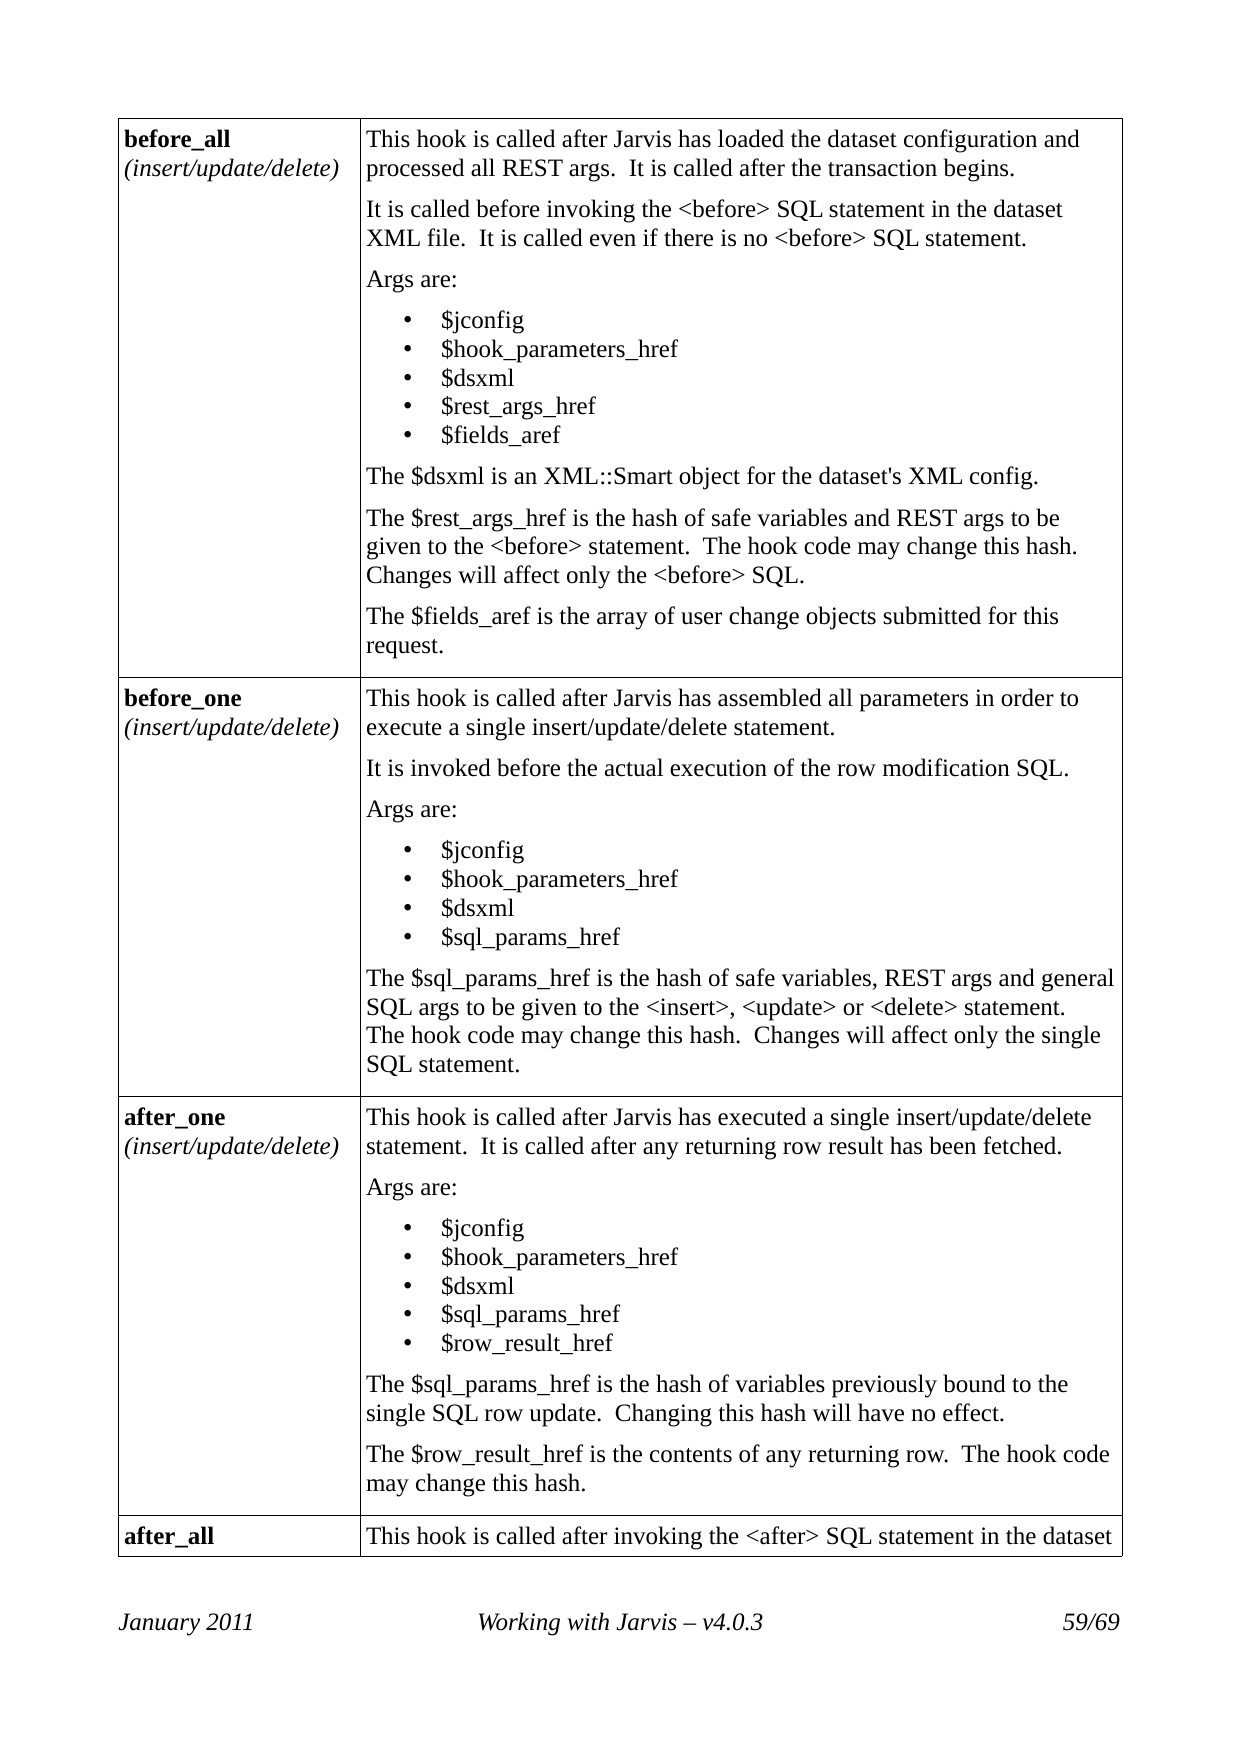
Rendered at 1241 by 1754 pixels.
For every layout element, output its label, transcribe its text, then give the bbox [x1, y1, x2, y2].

table_cell before_one (insert/update/delete) [119, 678, 360, 1096]
table_cell This hook is called after Jarvis has loaded the dataset configuration and processed all REST args. It is called after the transaction begins. It is called before invoking the <before> SQL statement in the dataset XML file. It is called even if there is no <before> SQL statement. Args are: $jconfig $hook_parameters_href $dsxml $rest_args_href $fields_aref The $dsxml is an XML::Smart object for the dataset's XML config. The $rest_args_href is the hash of safe variables and REST args to be given to the <before> statement. The hook code may change this hash. Changes will affect only the <before> SQL. The $fields_aref is the array of user change objects submitted for this request. [361, 119, 1122, 677]
table_cell This hook is called after Jarvis has assembled all parameters in order to execute a single insert/update/delete statement. It is invoked before the actual execution of the row modification SQL. Args are: $jconfig $hook_parameters_href $dsxml $sql_params_href The $sql_params_href is the hash of safe variables, REST args and general SQL args to be given to the <insert>, <update> or <delete> statement. The hook code may change this hash. Changes will affect only the single SQL statement. [361, 678, 1122, 1096]
table_cell This hook is called after Jarvis has executed a single insert/update/delete statement. It is called after any returning row result has been fetched. Args are: $jconfig $hook_parameters_href $dsxml $sql_params_href $row_result_href The $sql_params_href is the hash of variables previously bound to the single SQL row update. Changing this hash will have no effect. The $row_result_href is the contents of any returning row. The hook code may change this hash. [361, 1097, 1122, 1515]
table_cell after_one (insert/update/delete) [119, 1097, 360, 1515]
table_cell This hook is called after invoking the <after> SQL statement in the dataset [361, 1516, 1122, 1556]
table_cell before_all (insert/update/delete) [119, 119, 360, 677]
table_cell after_all [119, 1516, 360, 1556]
